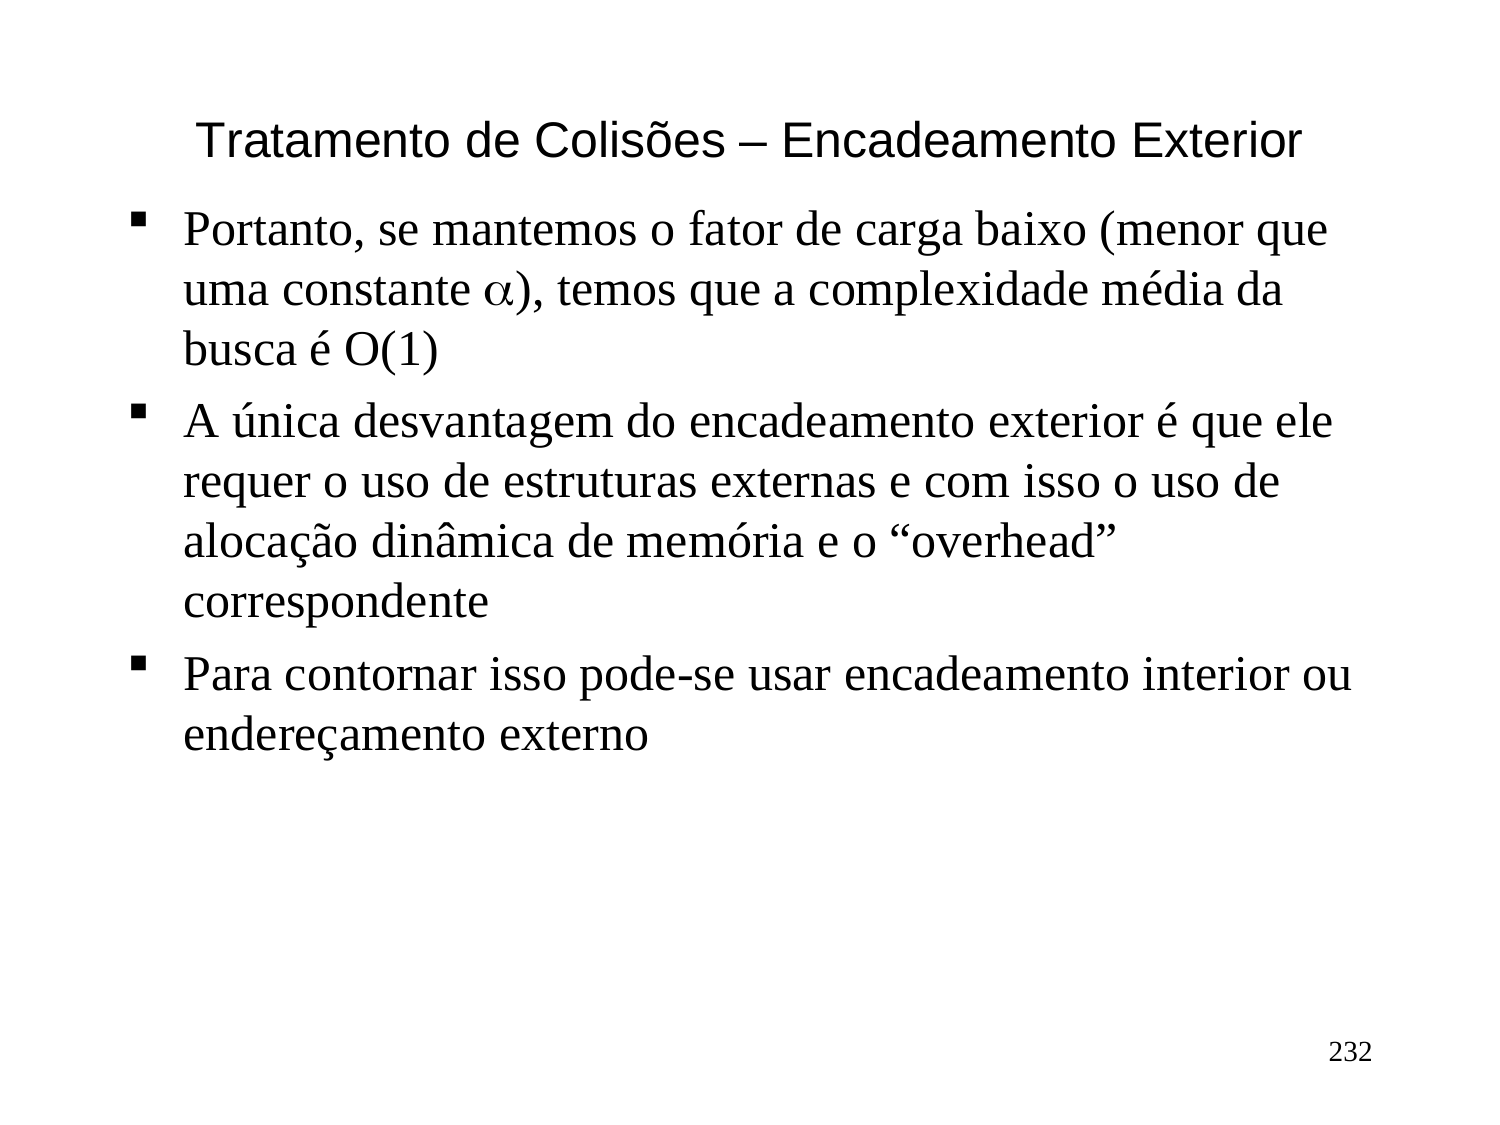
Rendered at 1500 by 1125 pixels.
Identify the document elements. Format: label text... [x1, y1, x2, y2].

title Tratamento de Colisões – Encadeamento Exterior [112, 99, 1388, 175]
list Portanto, se mantemos o fator de carga baixo (menor que uma constante ), temos que a complexidade média da busca é O(1) A única desvantagem do encadeamento exterior é que ele requer o uso de estruturas externas e com isso o uso de alocação dinâmica de memória e o “overhead” correspondente Para contornar isso pode-se usar encadeamento interior ou endereçamento externo [112, 187, 1388, 1000]
